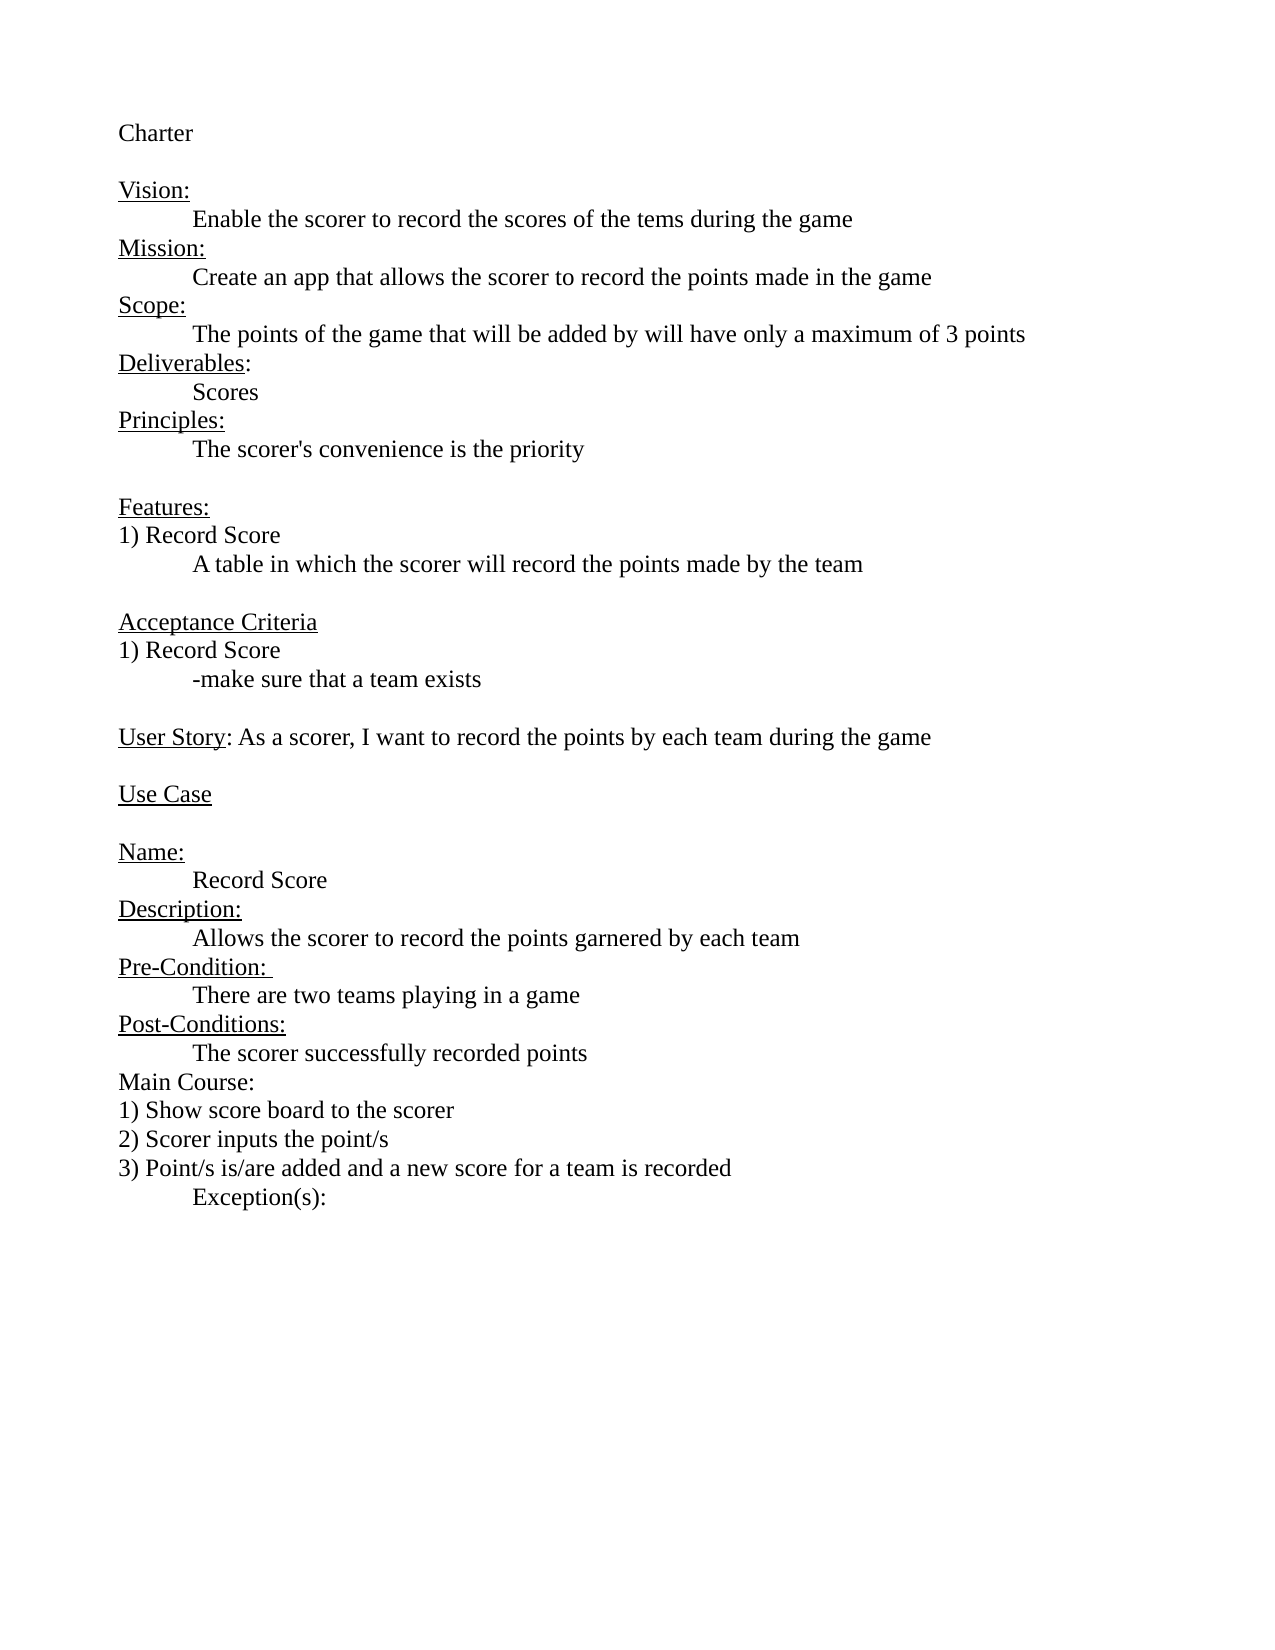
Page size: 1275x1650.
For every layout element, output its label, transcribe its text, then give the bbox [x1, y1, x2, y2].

text 2) Scorer inputs the point/s [118, 1124, 1157, 1153]
text User Story: As a scorer, I want to record the points by each team during the game [118, 722, 1157, 751]
text Post-Conditions: [118, 1009, 1157, 1038]
text Features: [118, 492, 1157, 521]
text -make sure that a team exists [118, 664, 1157, 693]
text 3) Point/s is/are added and a new score for a team is recorded [118, 1153, 1157, 1182]
text Scores [118, 377, 1157, 406]
text Principles: [118, 406, 1157, 434]
text Scope: [118, 291, 1157, 319]
text Use Case [118, 779, 1157, 808]
text A table in which the scorer will record the points made by the team [118, 549, 1157, 578]
text 1) Show score board to the scorer [118, 1096, 1157, 1124]
text Enable the scorer to record the scores of the tems during the game [118, 204, 1157, 233]
text Exception(s): [118, 1182, 1157, 1211]
text There are two teams playing in a game [118, 981, 1157, 1009]
text Deliverables: [118, 348, 1157, 377]
text Name: [118, 837, 1157, 866]
text Allows the scorer to record the points garnered by each team [118, 923, 1157, 952]
text The scorer successfully recorded points [118, 1038, 1157, 1067]
text Main Course: [118, 1067, 1157, 1096]
text Create an app that allows the scorer to record the points made in the game [118, 262, 1157, 291]
text The points of the game that will be added by will have only a maximum of 3 points [118, 319, 1157, 348]
text Charter [118, 118, 1157, 147]
text Record Score [118, 866, 1157, 894]
text Mission: [118, 233, 1157, 262]
text 1) Record Score [118, 521, 1157, 549]
text The scorer's convenience is the priority [118, 434, 1157, 463]
text Description: [118, 894, 1157, 923]
text Vision: [118, 176, 1157, 204]
text Acceptance Criteria [118, 607, 1157, 636]
text Pre-Condition: [118, 952, 1157, 981]
text 1) Record Score [118, 636, 1157, 664]
